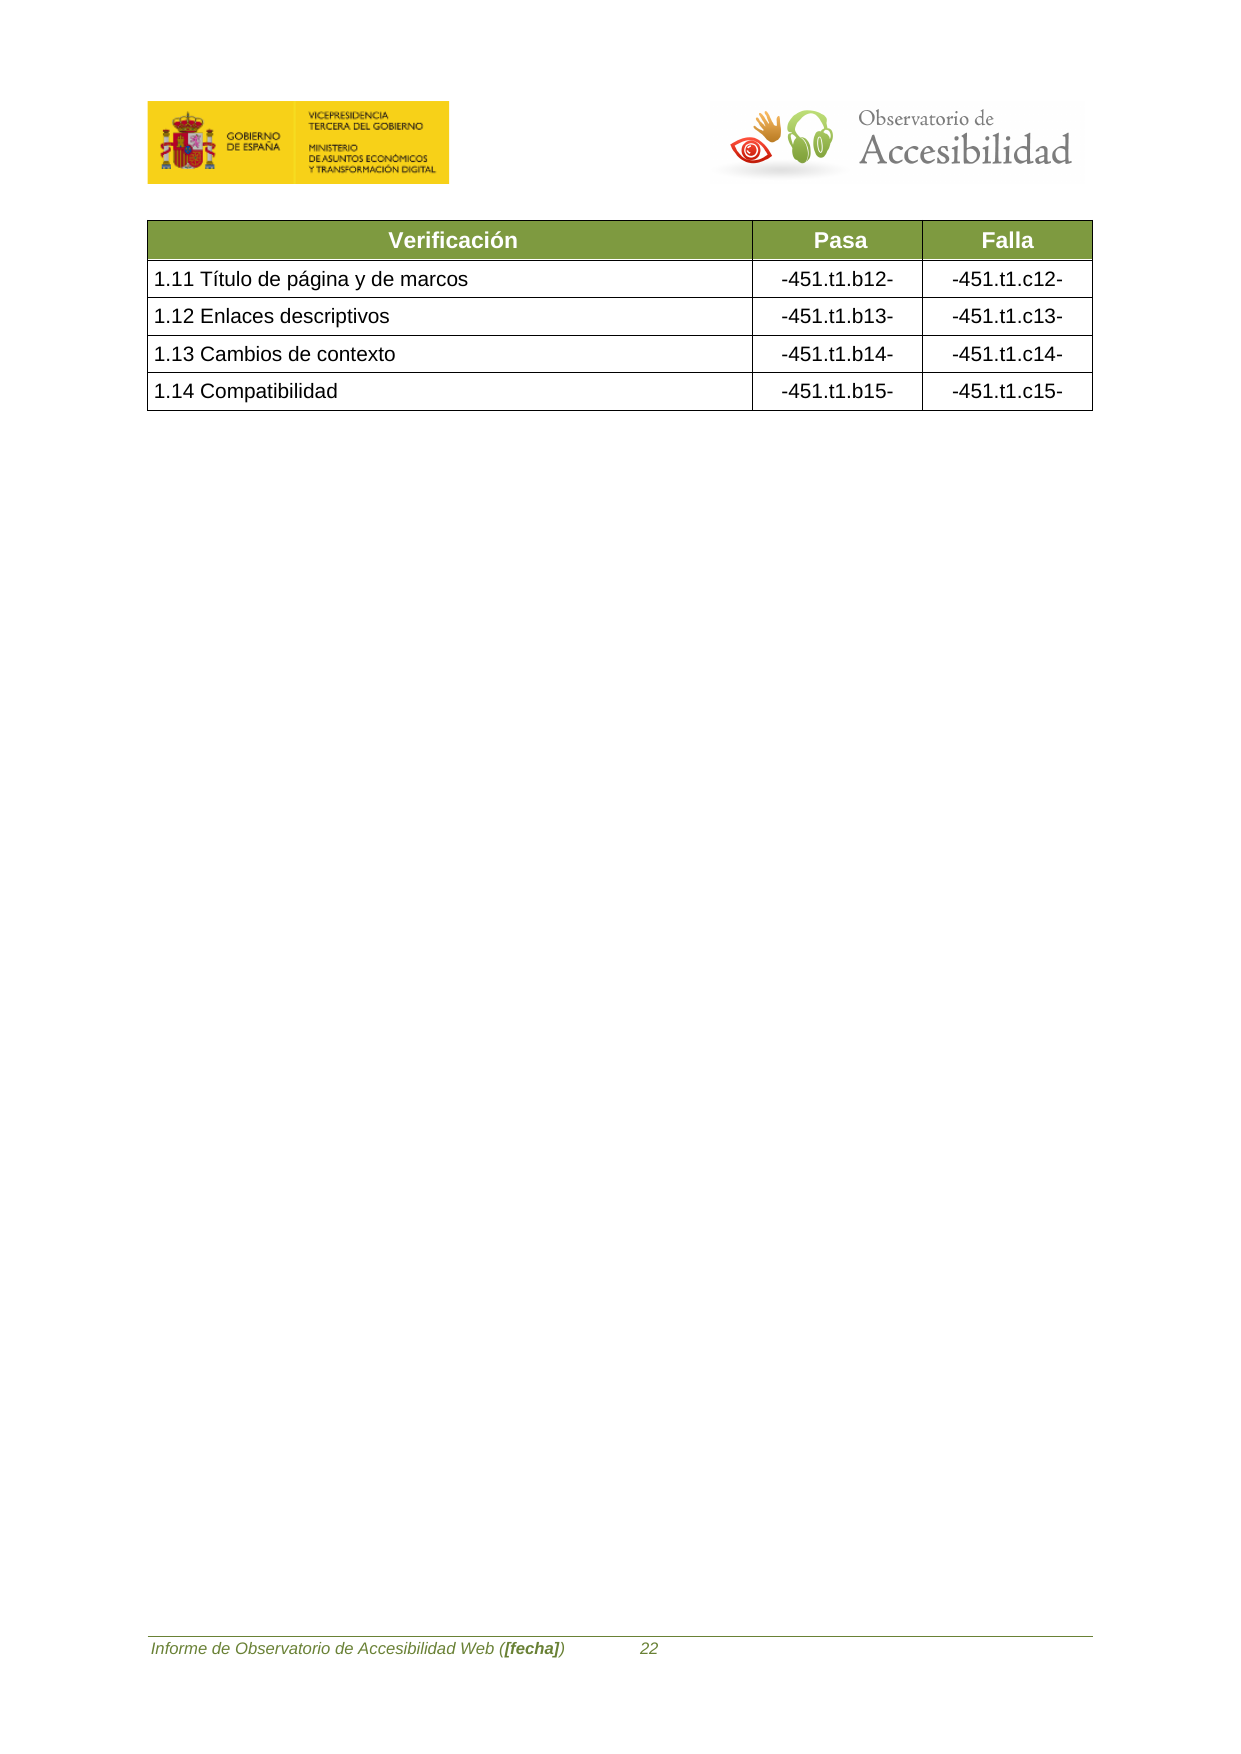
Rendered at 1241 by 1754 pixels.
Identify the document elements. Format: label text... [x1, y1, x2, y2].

table_cell 1.11 Título de página y de marcos [148, 261, 752, 297]
picture [710, 101, 1086, 184]
table_cell -451.t1.b12- [753, 261, 922, 297]
table_cell -451.t1.b15- [753, 373, 922, 409]
table_cell 1.14 Compatibilidad [148, 373, 752, 409]
table_cell -451.t1.c14- [923, 336, 1092, 372]
table_cell -451.t1.c13- [923, 298, 1092, 334]
table_header Pasa [753, 221, 922, 259]
table_header Verificación [148, 221, 752, 259]
table_cell -451.t1.b13- [753, 298, 922, 334]
table_cell 1.12 Enlaces descriptivos [148, 298, 752, 334]
table_cell 1.13 Cambios de contexto [148, 336, 752, 372]
table_header Falla [923, 221, 1092, 259]
table_cell -451.t1.c15- [923, 373, 1092, 409]
picture [147, 101, 450, 184]
table_cell -451.t1.c12- [923, 261, 1092, 297]
table_cell -451.t1.b14- [753, 336, 922, 372]
